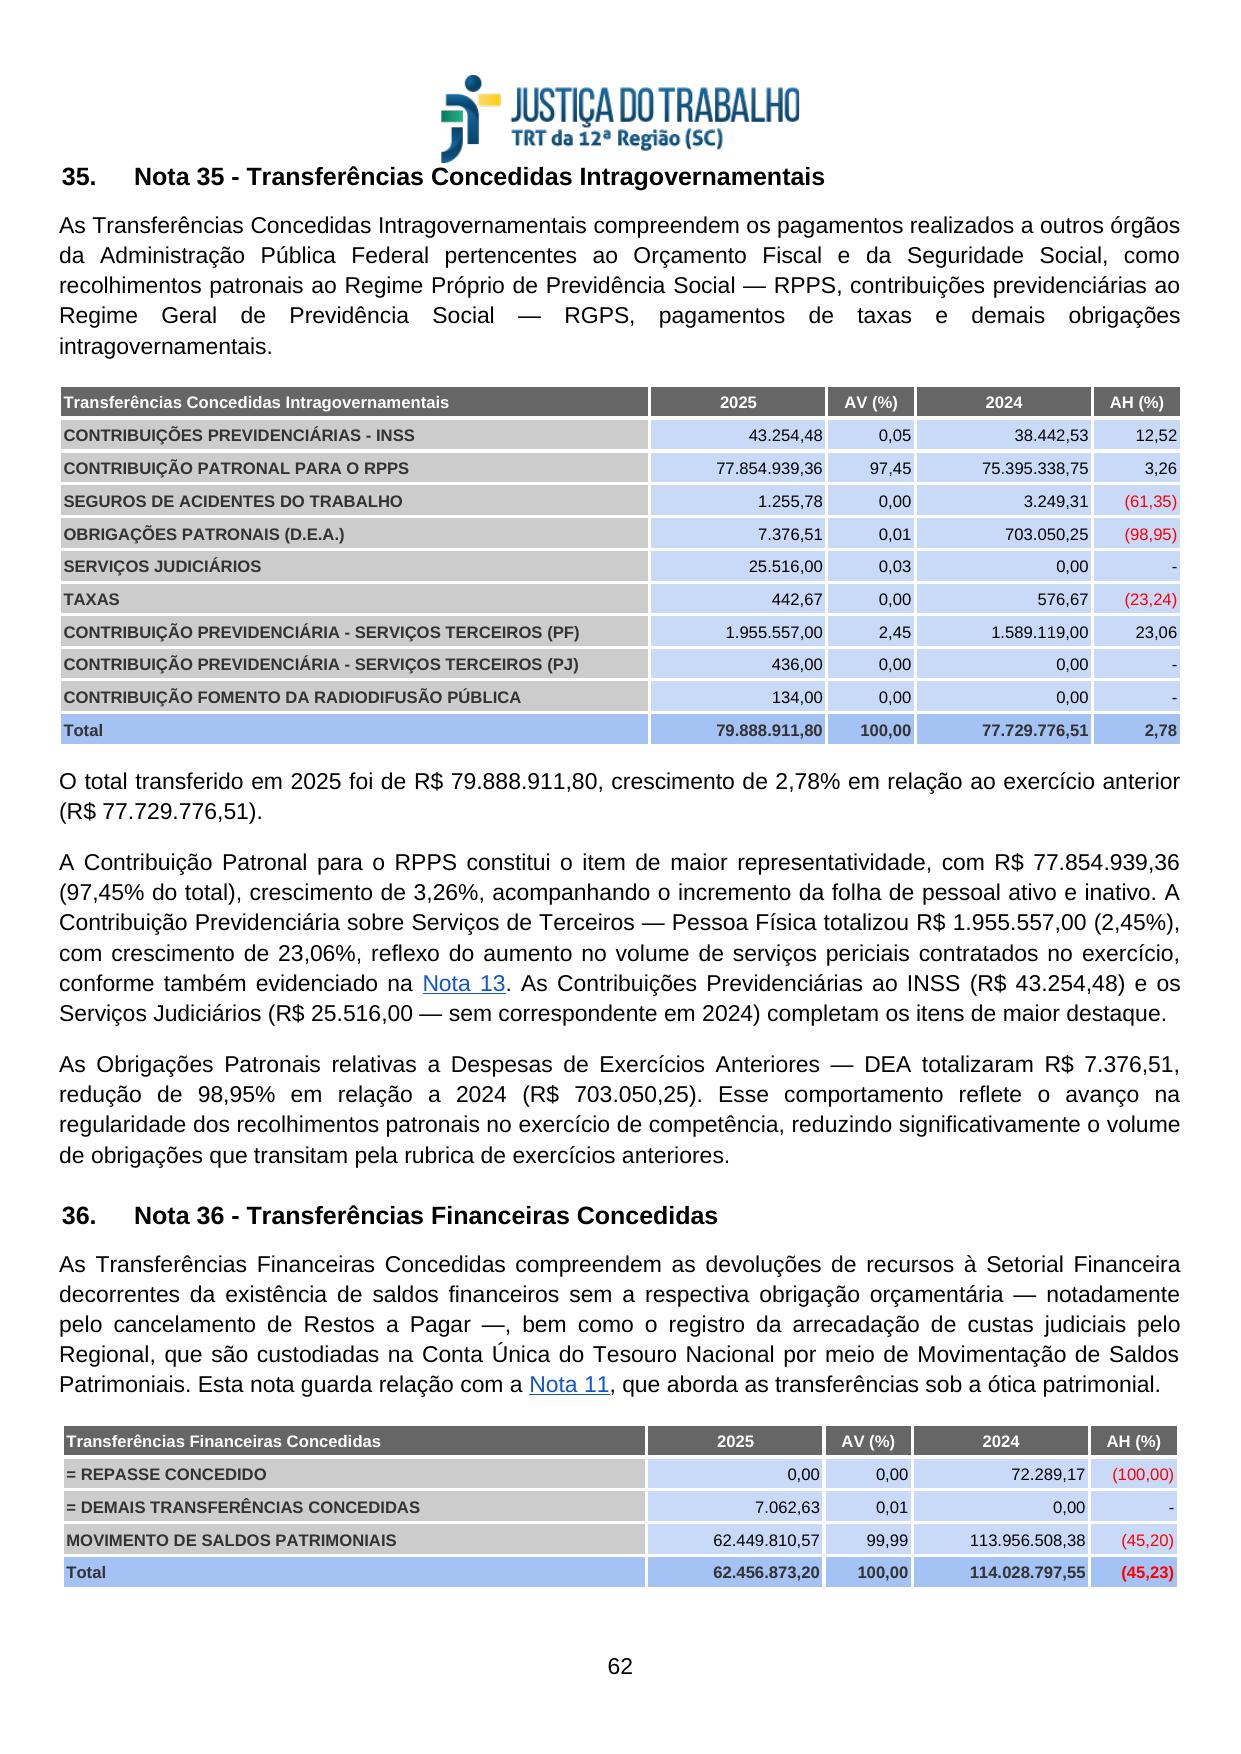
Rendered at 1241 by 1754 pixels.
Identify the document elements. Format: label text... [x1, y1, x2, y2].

table_cell = REPASSE CONCEDIDO [64, 1459, 645, 1488]
table_cell 1.955.557,00 [651, 616, 825, 646]
table_cell 442,67 [651, 584, 825, 613]
table_cell (23,24) [1094, 584, 1180, 613]
table_cell CONTRIBUIÇÃO FOMENTO DA RADIODIFUSÃO PÚBLICA [61, 681, 648, 711]
table_cell 97,45 [828, 453, 914, 482]
table_cell (45,23) [1091, 1557, 1177, 1587]
table_cell Total [61, 714, 648, 744]
table_cell 2,45 [828, 616, 914, 646]
table_cell 7.062,63 [648, 1491, 822, 1521]
table_cell 43.254,48 [651, 420, 825, 449]
table_cell - [1094, 649, 1180, 678]
table_cell 0,00 [828, 485, 914, 515]
table_cell 7.376,51 [651, 518, 825, 548]
table_cell 0,00 [648, 1459, 822, 1488]
table_cell 114.028.797,55 [914, 1557, 1088, 1587]
table_header Transferências Financeiras Concedidas [64, 1426, 645, 1455]
table_header AV (%) [826, 1426, 911, 1455]
table_cell 62.449.810,57 [648, 1524, 822, 1554]
table_cell 0,00 [826, 1459, 911, 1488]
table_cell 2,78 [1094, 714, 1180, 744]
table_cell Total [64, 1557, 645, 1587]
table_cell 576,67 [917, 584, 1091, 613]
table_cell 0,00 [828, 584, 914, 613]
table_cell 0,01 [826, 1491, 911, 1521]
table_cell 0,00 [914, 1491, 1088, 1521]
table_cell 99,99 [826, 1524, 911, 1554]
table_cell 0,05 [828, 420, 914, 449]
table_cell 0,00 [917, 551, 1091, 581]
table_cell 12,52 [1094, 420, 1180, 449]
table_cell 1.589.119,00 [917, 616, 1091, 646]
table_cell 134,00 [651, 681, 825, 711]
table_cell SERVIÇOS JUDICIÁRIOS [61, 551, 648, 581]
table_cell - [1094, 681, 1180, 711]
text As Transferências Financeiras Concedidas compreendem as devoluções de recursos à Setorial Financeira decorrentes da existência de saldos financeiros sem a respectiva obrigação orçamentária — notadamente pelo cancelamento de Restos a Pagar —, bem como o registro da arrecadação de custas judiciais pelo Regional, que são custodiadas na Conta Única do Tesouro Nacional por meio de Movimentação de Saldos Patrimoniais. Esta nota guarda relação com a Nota 11, que aborda as transferências sob a ótica patrimonial. [59, 1251, 1181, 1398]
table_cell OBRIGAÇÕES PATRONAIS (D.E.A.) [61, 518, 648, 548]
table_cell - [1091, 1491, 1177, 1521]
table_cell 0,03 [828, 551, 914, 581]
table_header AH (%) [1091, 1426, 1177, 1455]
text As Transferências Concedidas Intragovernamentais compreendem os pagamentos realizados a outros órgãos da Administração Pública Federal pertencentes ao Orçamento Fiscal e da Seguridade Social, como recolhimentos patronais ao Regime Próprio de Previdência Social — RPPS, contribuições previdenciárias ao Regime Geral de Previdência Social — RGPS, pagamentos de taxas e demais obrigações intragovernamentais. [59, 212, 1181, 359]
table_cell SEGUROS DE ACIDENTES DO TRABALHO [61, 485, 648, 515]
table_cell CONTRIBUIÇÕES PREVIDENCIÁRIAS - INSS [61, 420, 648, 449]
table_cell (45,20) [1091, 1524, 1177, 1554]
table_header 2025 [648, 1426, 822, 1455]
table_cell 100,00 [826, 1557, 911, 1587]
picture [441, 75, 800, 163]
table_cell 1.255,78 [651, 485, 825, 515]
table_cell (100,00) [1091, 1459, 1177, 1488]
table_cell 62.456.873,20 [648, 1557, 822, 1587]
table_cell 436,00 [651, 649, 825, 678]
table_cell 38.442,53 [917, 420, 1091, 449]
table_cell 3.249,31 [917, 485, 1091, 515]
table_cell CONTRIBUIÇÃO PREVIDENCIÁRIA - SERVIÇOS TERCEIROS (PJ) [61, 649, 648, 678]
table_header 2024 [914, 1426, 1088, 1455]
text A Contribuição Patronal para o RPPS constitui o item de maior representatividade, com R$ 77.854.939,36 (97,45% do total), crescimento de 3,26%, acompanhando o incremento da folha de pessoal ativo e inativo. A Contribuição Previdenciária sobre Serviços de Terceiros — Pessoa Física totalizou R$ 1.955.557,00 (2,45%), com crescimento de 23,06%, reflexo do aumento no volume de serviços periciais contratados no exercício, conforme também evidenciado na Nota 13. As Contribuições Previdenciárias ao INSS (R$ 43.254,48) e os Serviços Judiciários (R$ 25.516,00 — sem correspondente em 2024) completam os itens de maior destaque. [59, 849, 1181, 1026]
table_cell 77.729.776,51 [917, 714, 1091, 744]
table_cell (98,95) [1094, 518, 1180, 548]
table_cell 79.888.911,80 [651, 714, 825, 744]
table_cell 0,00 [917, 681, 1091, 711]
table_cell = DEMAIS TRANSFERÊNCIAS CONCEDIDAS [64, 1491, 645, 1521]
subtitle Nota 35 - Transferências Concedidas Intragovernamentais [96, 162, 1181, 191]
text As Obrigações Patronais relativas a Despesas de Exercícios Anteriores — DEA totalizaram R$ 7.376,51, redução de 98,95% em relação a 2024 (R$ 703.050,25). Esse comportamento reflete o avanço na regularidade dos recolhimentos patronais no exercício de competência, reduzindo significativamente o volume de obrigações que transitam pela rubrica de exercícios anteriores. [59, 1051, 1181, 1168]
text O total transferido em 2025 foi de R$ 79.888.911,80, crescimento de 2,78% em relação ao exercício anterior (R$ 77.729.776,51). [59, 768, 1181, 824]
table_cell 0,00 [828, 649, 914, 678]
table_cell 703.050,25 [917, 518, 1091, 548]
table_cell 25.516,00 [651, 551, 825, 581]
table_header 2024 [917, 387, 1091, 416]
table_cell 0,00 [917, 649, 1091, 678]
table_cell 72.289,17 [914, 1459, 1088, 1488]
table_cell CONTRIBUIÇÃO PREVIDENCIÁRIA - SERVIÇOS TERCEIROS (PF) [61, 616, 648, 646]
table_header 2025 [651, 387, 825, 416]
table_cell - [1094, 551, 1180, 581]
table_header AH (%) [1094, 387, 1180, 416]
table_cell MOVIMENTO DE SALDOS PATRIMONIAIS [64, 1524, 645, 1554]
table_header Transferências Concedidas Intragovernamentais [61, 387, 648, 416]
subtitle Nota 36 - Transferências Financeiras Concedidas [96, 1201, 1181, 1230]
table_cell 75.395.338,75 [917, 453, 1091, 482]
table_cell (61,35) [1094, 485, 1180, 515]
table_cell 100,00 [828, 714, 914, 744]
table_cell CONTRIBUIÇÃO PATRONAL PARA O RPPS [61, 453, 648, 482]
table_cell TAXAS [61, 584, 648, 613]
table_cell 0,01 [828, 518, 914, 548]
table_cell 113.956.508,38 [914, 1524, 1088, 1554]
table_header AV (%) [828, 387, 914, 416]
table_cell 3,26 [1094, 453, 1180, 482]
table_cell 23,06 [1094, 616, 1180, 646]
table_cell 77.854.939,36 [651, 453, 825, 482]
table_cell 0,00 [828, 681, 914, 711]
